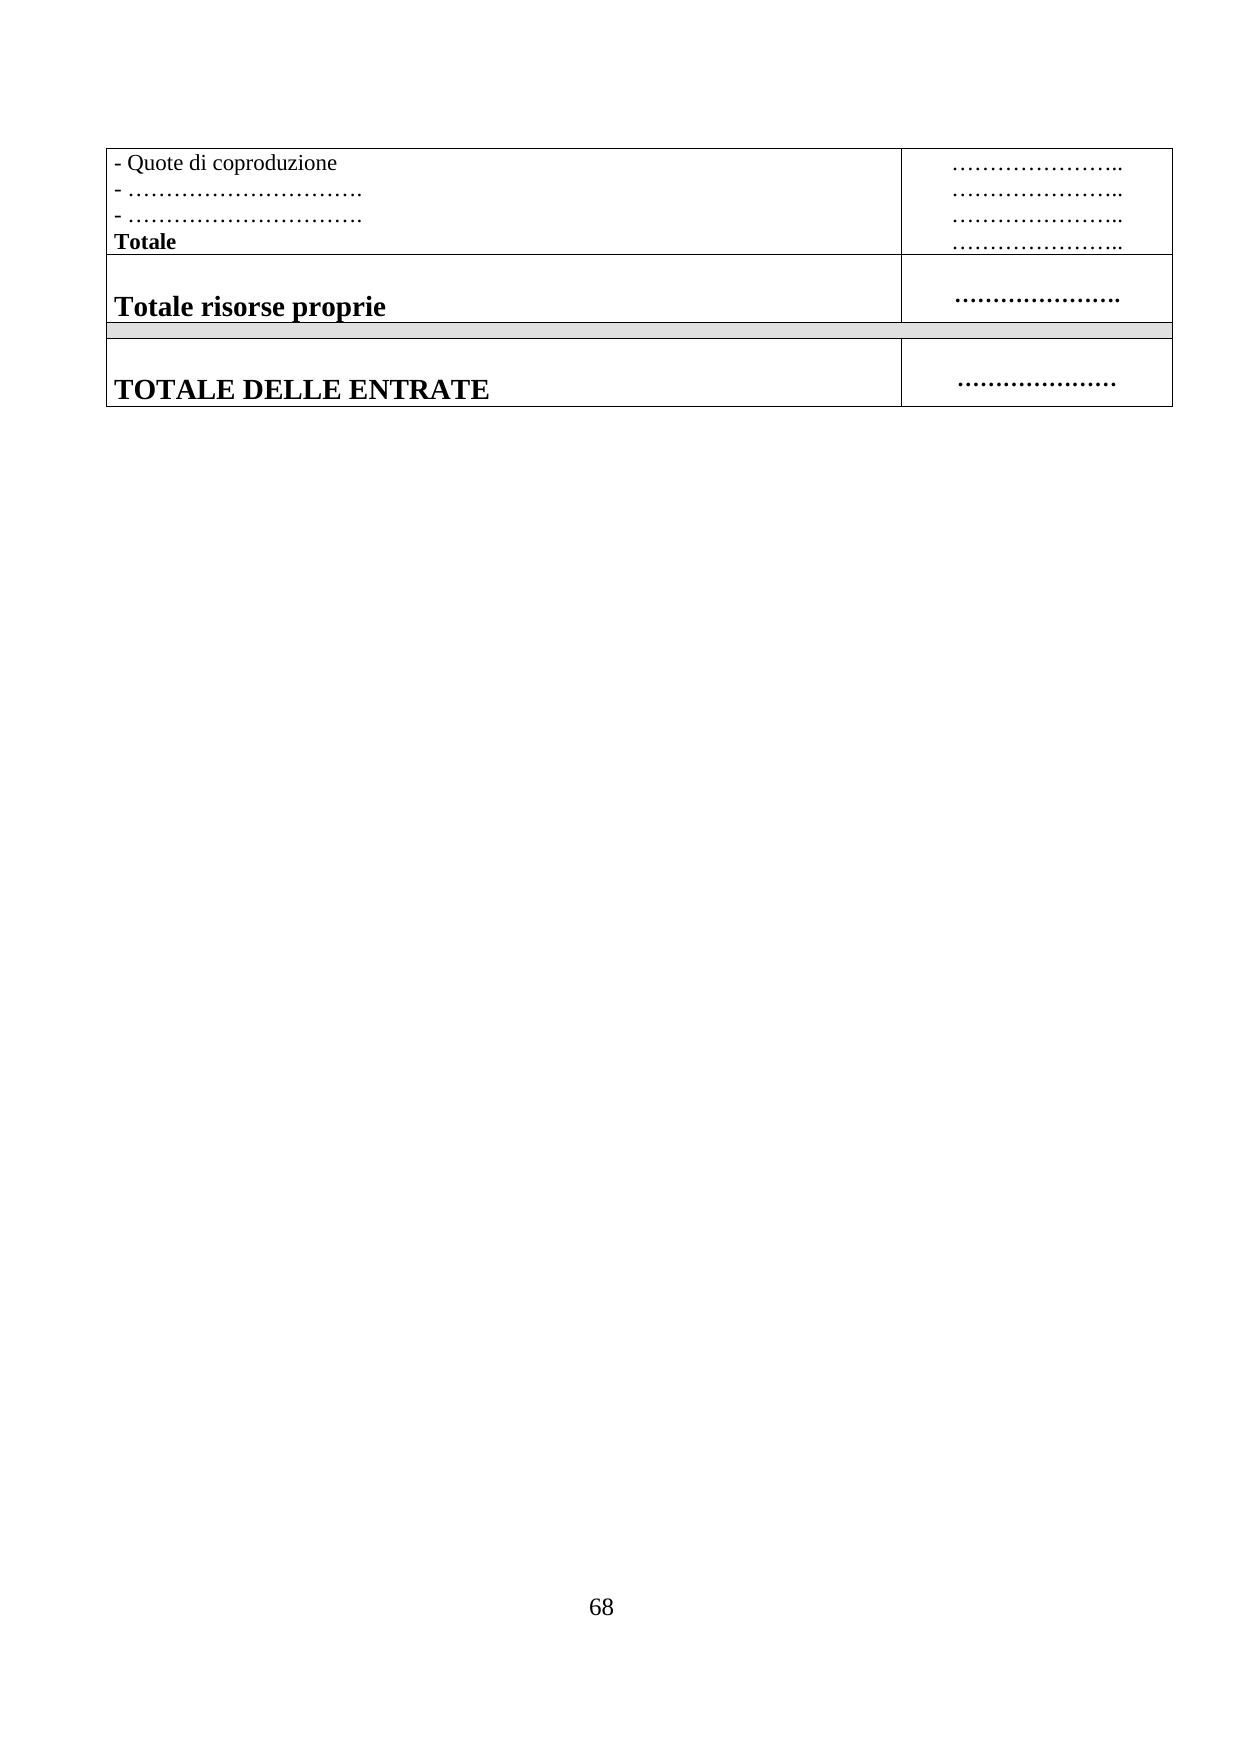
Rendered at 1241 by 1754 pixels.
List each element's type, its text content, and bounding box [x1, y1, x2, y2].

table_cell ………………… [902, 339, 1172, 406]
table_cell Totale risorse proprie [107, 255, 901, 322]
table_cell ………………….. ………………….. ………………….. ………………….. [902, 149, 1172, 254]
table_cell [107, 323, 1172, 338]
table_cell TOTALE DELLE ENTRATE [107, 339, 901, 406]
table_cell …………………. [902, 255, 1172, 322]
table_cell - Quote di coproduzione - …………………………. - …………………………. Totale [107, 149, 901, 254]
